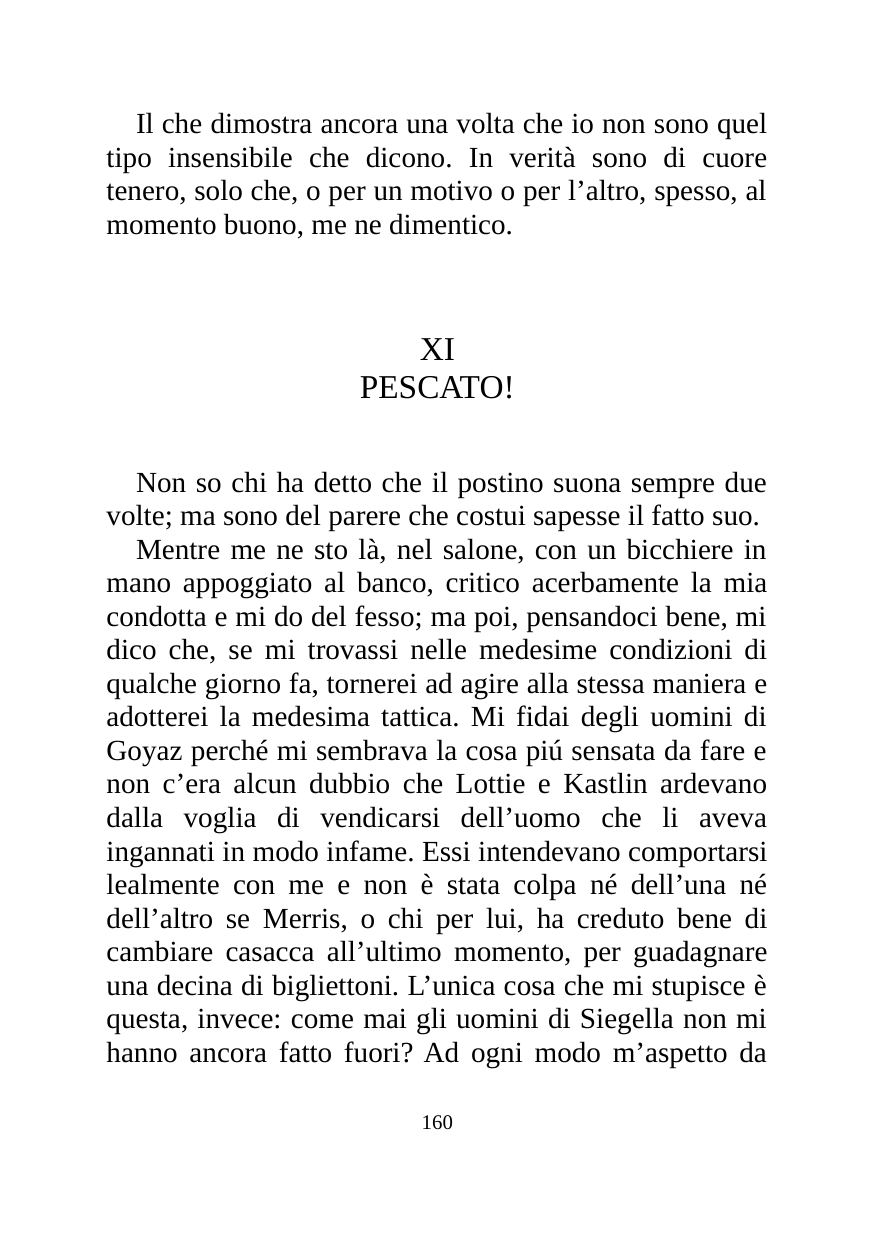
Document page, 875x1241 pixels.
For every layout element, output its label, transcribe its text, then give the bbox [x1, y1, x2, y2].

subtitle XI PESCATO! [106, 329, 768, 406]
text Non so chi ha detto che il postino suona sempre due volte; ma sono del parere che costui sapesse il fatto suo. [106, 465, 768, 532]
text Mentre me ne sto là, nel salone, con un bicchiere in mano appoggiato al banco, critico acerbamente la mia condotta e mi do del fesso; ma poi, pensandoci bene, mi dico che, se mi trovassi nelle medesime condizioni di qualche giorno fa, tornerei ad agire alla stessa maniera e adotterei la medesima tattica. Mi fidai degli uomini di Goyaz perché mi sembrava la cosa piú sensata da fare e non c’era alcun dubbio che Lottie e Kastlin ardevano dalla voglia di vendicarsi dell’uomo che li aveva ingannati in modo infame. Essi intendevano comportarsi lealmente con me e non è stata colpa né dell’una né dell’altro se Merris, o chi per lui, ha creduto bene di cambiare casacca all’ultimo momento, per guadagnare una decina di bigliettoni. L’unica cosa che mi stupisce è questa, invece: come mai gli uomini di Siegella non mi hanno ancora fatto fuori? Ad ogni modo m’aspetto da [106, 532, 768, 1068]
text Il che dimostra ancora una volta che io non sono quel tipo insensibile che dicono. In verità sono di cuore tenero, solo che, o per un motivo o per l’altro, spesso, al momento buono, me ne dimentico. [106, 106, 768, 240]
